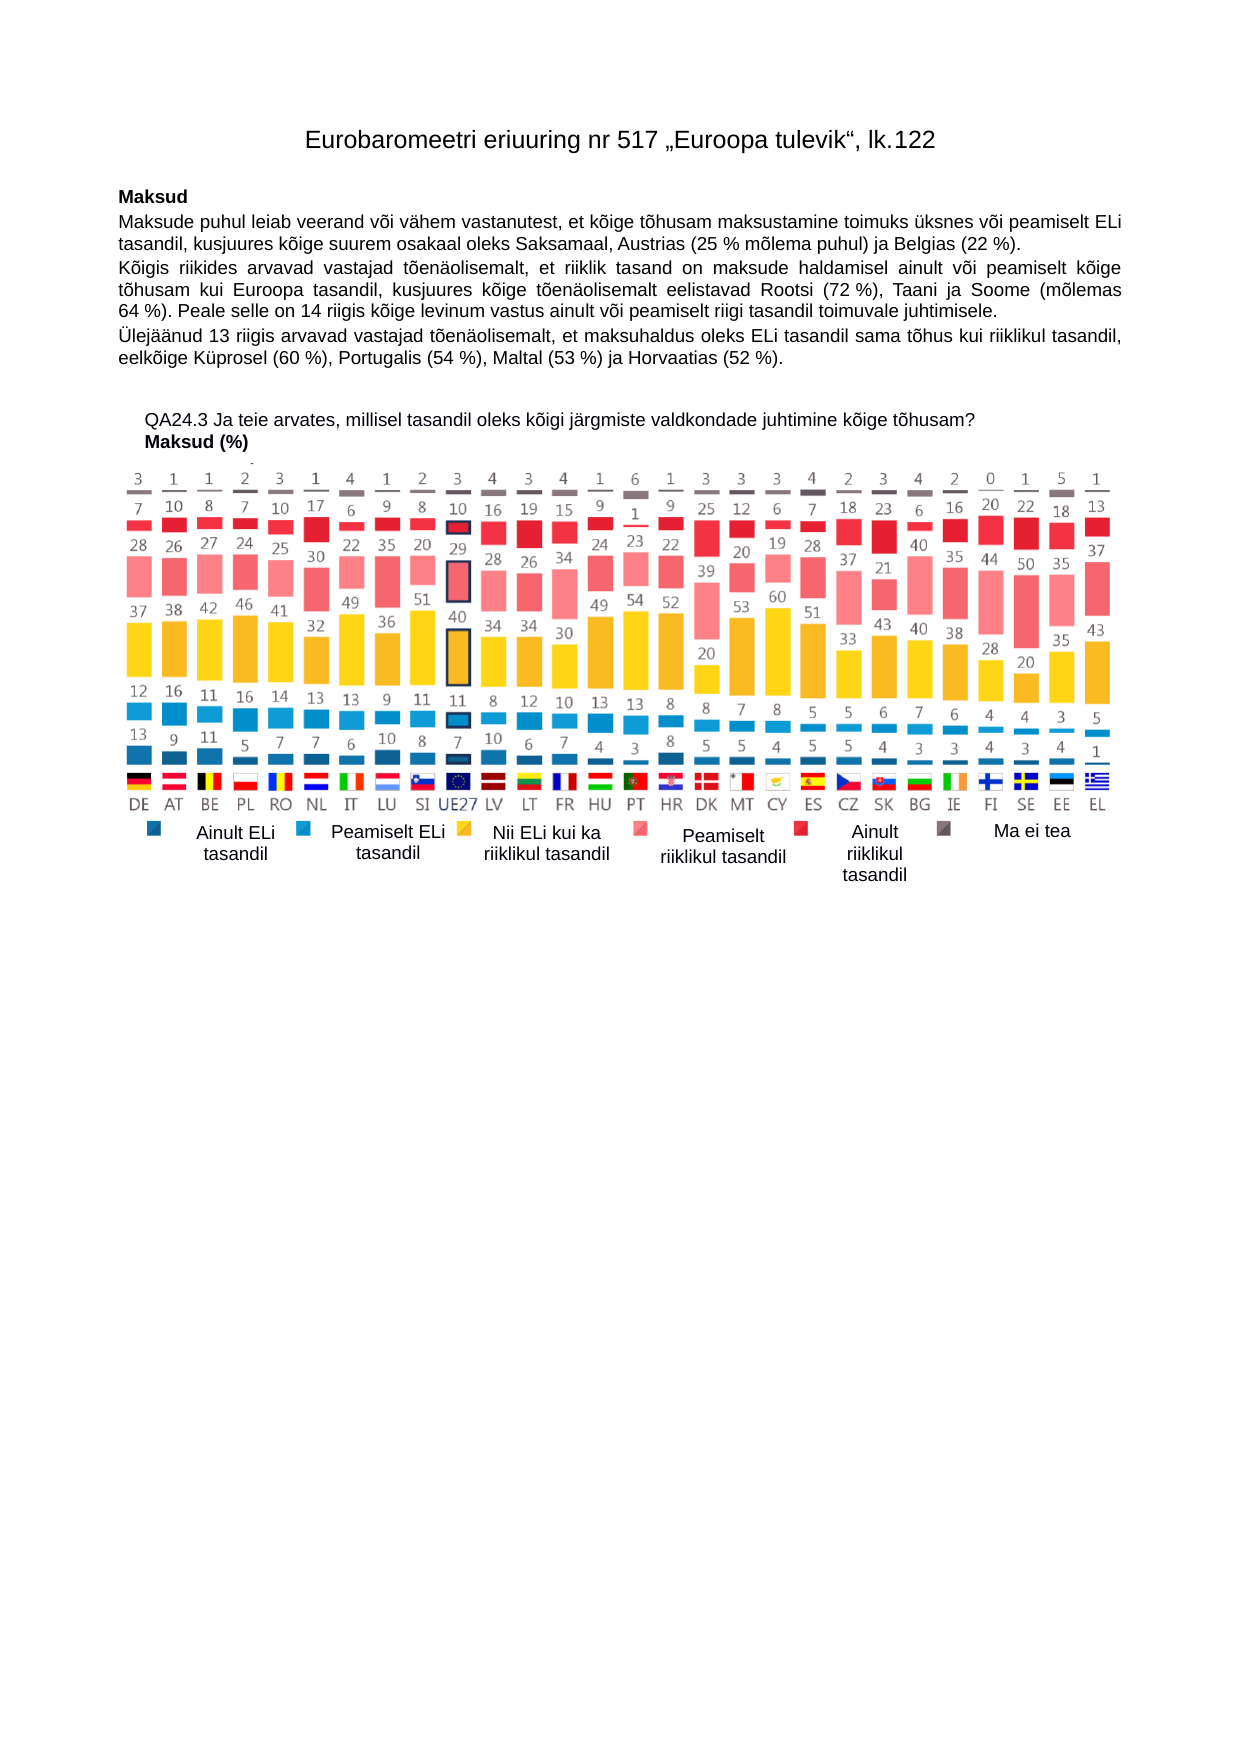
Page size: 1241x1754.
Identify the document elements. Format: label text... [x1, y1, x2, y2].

text Kõigis riikides arvavad vastajad tõenäolisemalt, et riiklik tasand on maksude haldamisel ainult või peamiselt kõige tõhusam kui Euroopa tasandil, kusjuures kõige tõenäolisemalt eelistavad Rootsi (72 %), Taani ja Soome (mõlemas 64 %). Peale selle on 14 riigis kõige levinum vastus ainult või peamiselt riigi tasandil toimuvale juhtimisele. [118, 257, 1122, 322]
text Ülejäänud 13 riigis arvavad vastajad tõenäolisemalt, et maksuhaldus oleks ELi tasandil sama tõhus kui riiklikul tasandil, eelkõige Küprosel (60 %), Portugalis (54 %), Maltal (53 %) ja Horvaatias (52 %). [118, 325, 1122, 368]
text Maksud [118, 186, 1122, 208]
text Maksude puhul leiab veerand või vähem vastanutest, et kõige tõhusam maksustamine toimuks üksnes või peamiselt ELi tasandil, kusjuures kõige suurem osakaal oleks Saksamaal, Austrias (25 % mõlema puhul) ja Belgias (22 %). [118, 211, 1122, 254]
picture [118, 463, 1114, 857]
